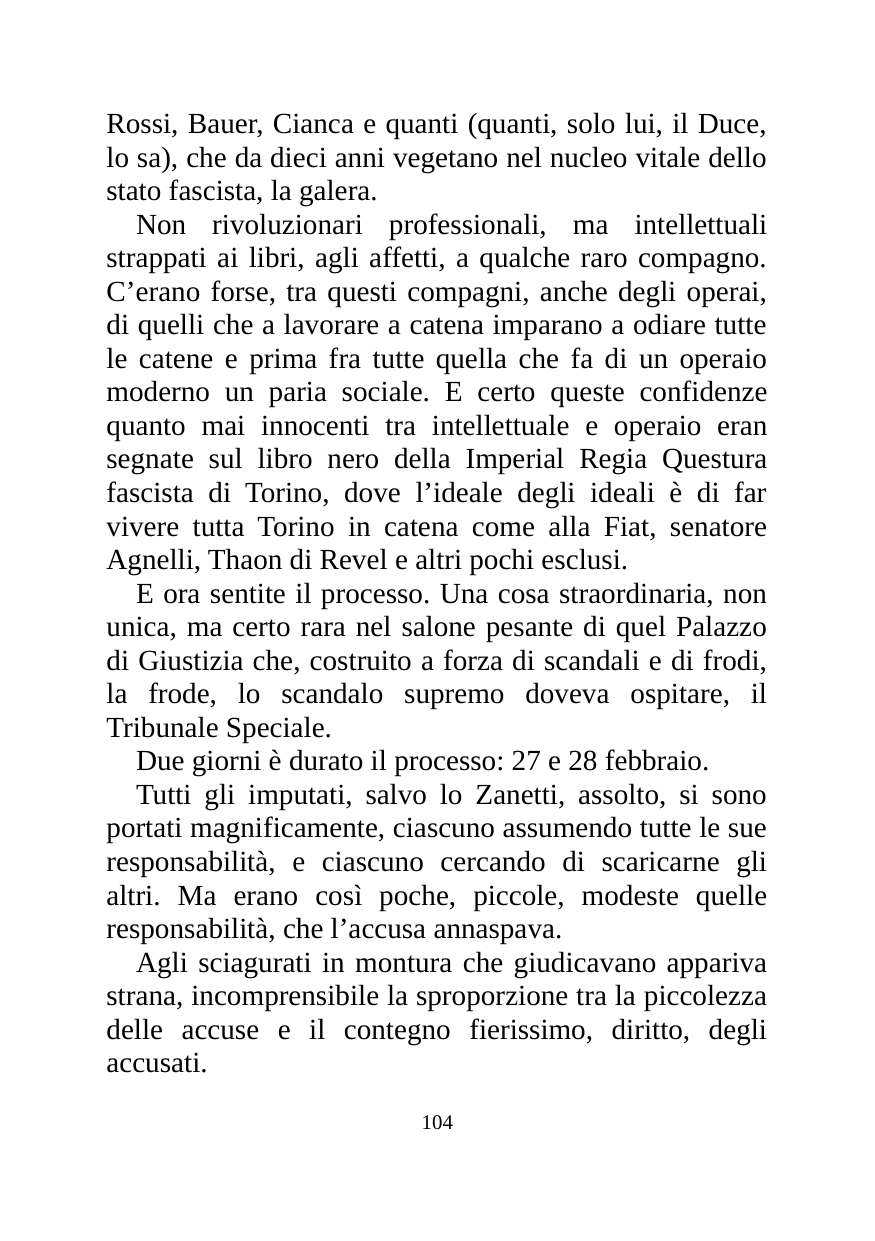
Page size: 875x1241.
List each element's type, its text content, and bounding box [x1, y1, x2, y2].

text Rossi, Bauer, Cianca e quanti (quanti, solo lui, il Duce, lo sa), che da dieci anni vegetano nel nucleo vitale dello stato fascista, la galera. [106, 106, 768, 207]
text Non rivoluzionari professionali, ma intellettuali strappati ai libri, agli affetti, a qualche raro compagno. C’erano forse, tra questi compagni, anche degli operai, di quelli che a lavorare a catena imparano a odiare tutte le catene e prima fra tutte quella che fa di un operaio moderno un paria sociale. E certo queste confidenze quanto mai innocenti tra intellettuale e operaio eran segnate sul libro nero della Imperial Regia Questura fascista di Torino, dove l’ideale degli ideali è di far vivere tutta Torino in catena come alla Fiat, senatore Agnelli, Thaon di Revel e altri pochi esclusi. [106, 207, 768, 576]
text E ora sentite il processo. Una cosa straordinaria, non unica, ma certo rara nel salone pesante di quel Palazzo di Giustizia che, costruito a forza di scandali e di frodi, la frode, lo scandalo supremo doveva ospitare, il Tribunale Speciale. [106, 576, 768, 743]
text Due giorni è durato il processo: 27 e 28 febbraio. [106, 743, 768, 777]
text Tutti gli imputati, salvo lo Zanetti, assolto, si sono portati magnificamente, ciascuno assumendo tutte le sue responsabilità, e ciascuno cercando di scaricarne gli altri. Ma erano così poche, piccole, modeste quelle responsabilità, che l’accusa annaspava. [106, 777, 768, 945]
text Agli sciagurati in montura che giudicavano appariva strana, incomprensibile la sproporzione tra la piccolezza delle accuse e il contegno fierissimo, diritto, degli accusati. [106, 945, 768, 1079]
